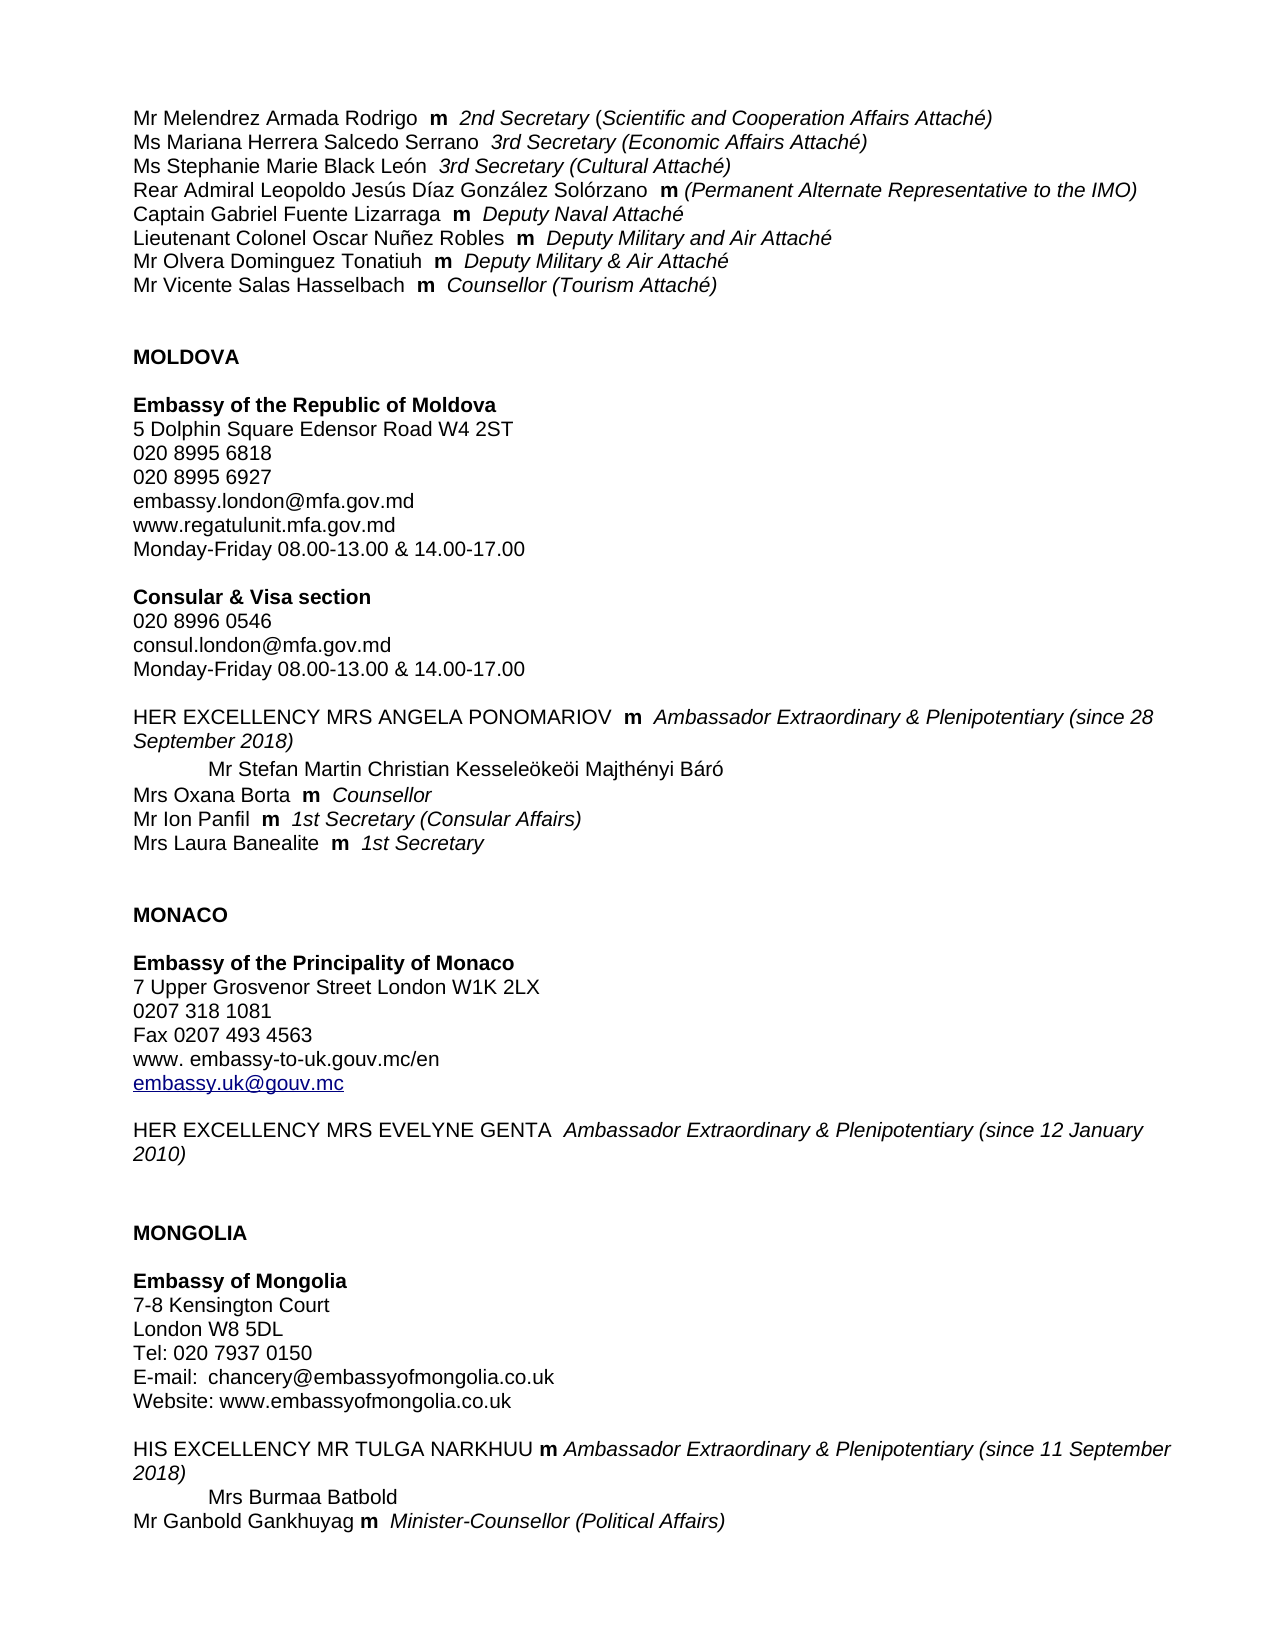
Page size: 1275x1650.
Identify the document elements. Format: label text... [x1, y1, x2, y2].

text www.regatulunit.mfa.gov.md [133, 513, 1181, 537]
text Mrs Laura Banealite m 1st Secretary [133, 831, 1181, 855]
text Mrs Burmaa Batbold [133, 1484, 1181, 1508]
subtitle Embassy of the Republic of Moldova [133, 393, 1181, 417]
text Website: www.embassyofmongolia.co.uk [133, 1389, 1181, 1413]
text MONACO [133, 903, 1181, 927]
text Monday-Friday 08.00-13.00 & 14.00-17.00 [133, 537, 1181, 561]
text Lieutenant Colonel Oscar Nuñez Robles m Deputy Military and Air Attaché [133, 225, 1181, 249]
text 020 8996 0546 [133, 609, 1181, 633]
text Ms Mariana Herrera Salcedo Serrano 3rd Secretary (Economic Affairs Attaché) [133, 129, 1181, 153]
text 7-8 Kensington Court [133, 1293, 1181, 1317]
text Mrs Oxana Borta m Counsellor Mr Ion Panfil m 1st Secretary (Consular Affairs) [133, 783, 1181, 831]
text E-mail: chancery@embassyofmongolia.co.uk [133, 1365, 1181, 1389]
text HER EXCELLENCY MRS EVELYNE GENTA Ambassador Extraordinary & Plenipotentiary (since 12 January 2010) [133, 1118, 1181, 1166]
text Captain Gabriel Fuente Lizarraga m Deputy Naval Attaché [133, 201, 1181, 225]
text Rear Admiral Leopoldo Jesús Díaz González Solórzano m (Permanent Alternate Representative to the IMO) [133, 177, 1181, 201]
text 7 Upper Grosvenor Street London W1K 2LX [133, 974, 1181, 998]
text MOLDOVA [133, 345, 1181, 369]
text 0207 318 1081 [133, 998, 1181, 1022]
text embassy.uk@gouv.mc [133, 1070, 1181, 1094]
text HER EXCELLENCY MRS ANGELA PONOMARIOV m Ambassador Extraordinary & Plenipotentiary (since 28 September 2018) [133, 704, 1181, 752]
text 020 8995 6818 [133, 441, 1181, 465]
text embassy.london@mfa.gov.md [133, 489, 1181, 513]
text Mr Ganbold Gankhuyag m Minister-Counsellor (Political Affairs) [133, 1508, 1181, 1532]
text Mr Stefan Martin Christian Kesseleökeöi Majthényi Báró [133, 752, 1181, 783]
text Mr Olvera Dominguez Tonatiuh m Deputy Military & Air Attaché [133, 249, 1181, 273]
text www. embassy-to-uk.gouv.mc/en [133, 1046, 1181, 1070]
text Embassy of the Principality of Monaco [133, 951, 1181, 974]
text consul.london@mfa.gov.md [133, 633, 1181, 657]
text Embassy of Mongolia [133, 1269, 1181, 1293]
text 020 8995 6927 [133, 465, 1181, 489]
text Ms Stephanie Marie Black León 3rd Secretary (Cultural Attaché) [133, 153, 1181, 177]
text Consular & Visa section [133, 585, 1181, 609]
text 5 Dolphin Square Edensor Road W4 2ST [133, 417, 1181, 441]
text MONGOLIA [133, 1221, 1181, 1245]
text HIS EXCELLENCY MR TULGA NARKHUU m Ambassador Extraordinary & Plenipotentiary (since 11 September 2018) [133, 1437, 1181, 1484]
text Monday-Friday 08.00-13.00 & 14.00-17.00 [133, 657, 1181, 681]
text London W8 5DL [133, 1317, 1181, 1341]
text Mr Melendrez Armada Rodrigo m 2nd Secretary (Scientific and Cooperation Affairs Attaché) [133, 106, 1181, 129]
text Mr Vicente Salas Hasselbach m Counsellor (Tourism Attaché) [133, 273, 1181, 297]
text Fax 0207 493 4563 [133, 1022, 1181, 1046]
text Tel: 020 7937 0150 [133, 1341, 1181, 1365]
